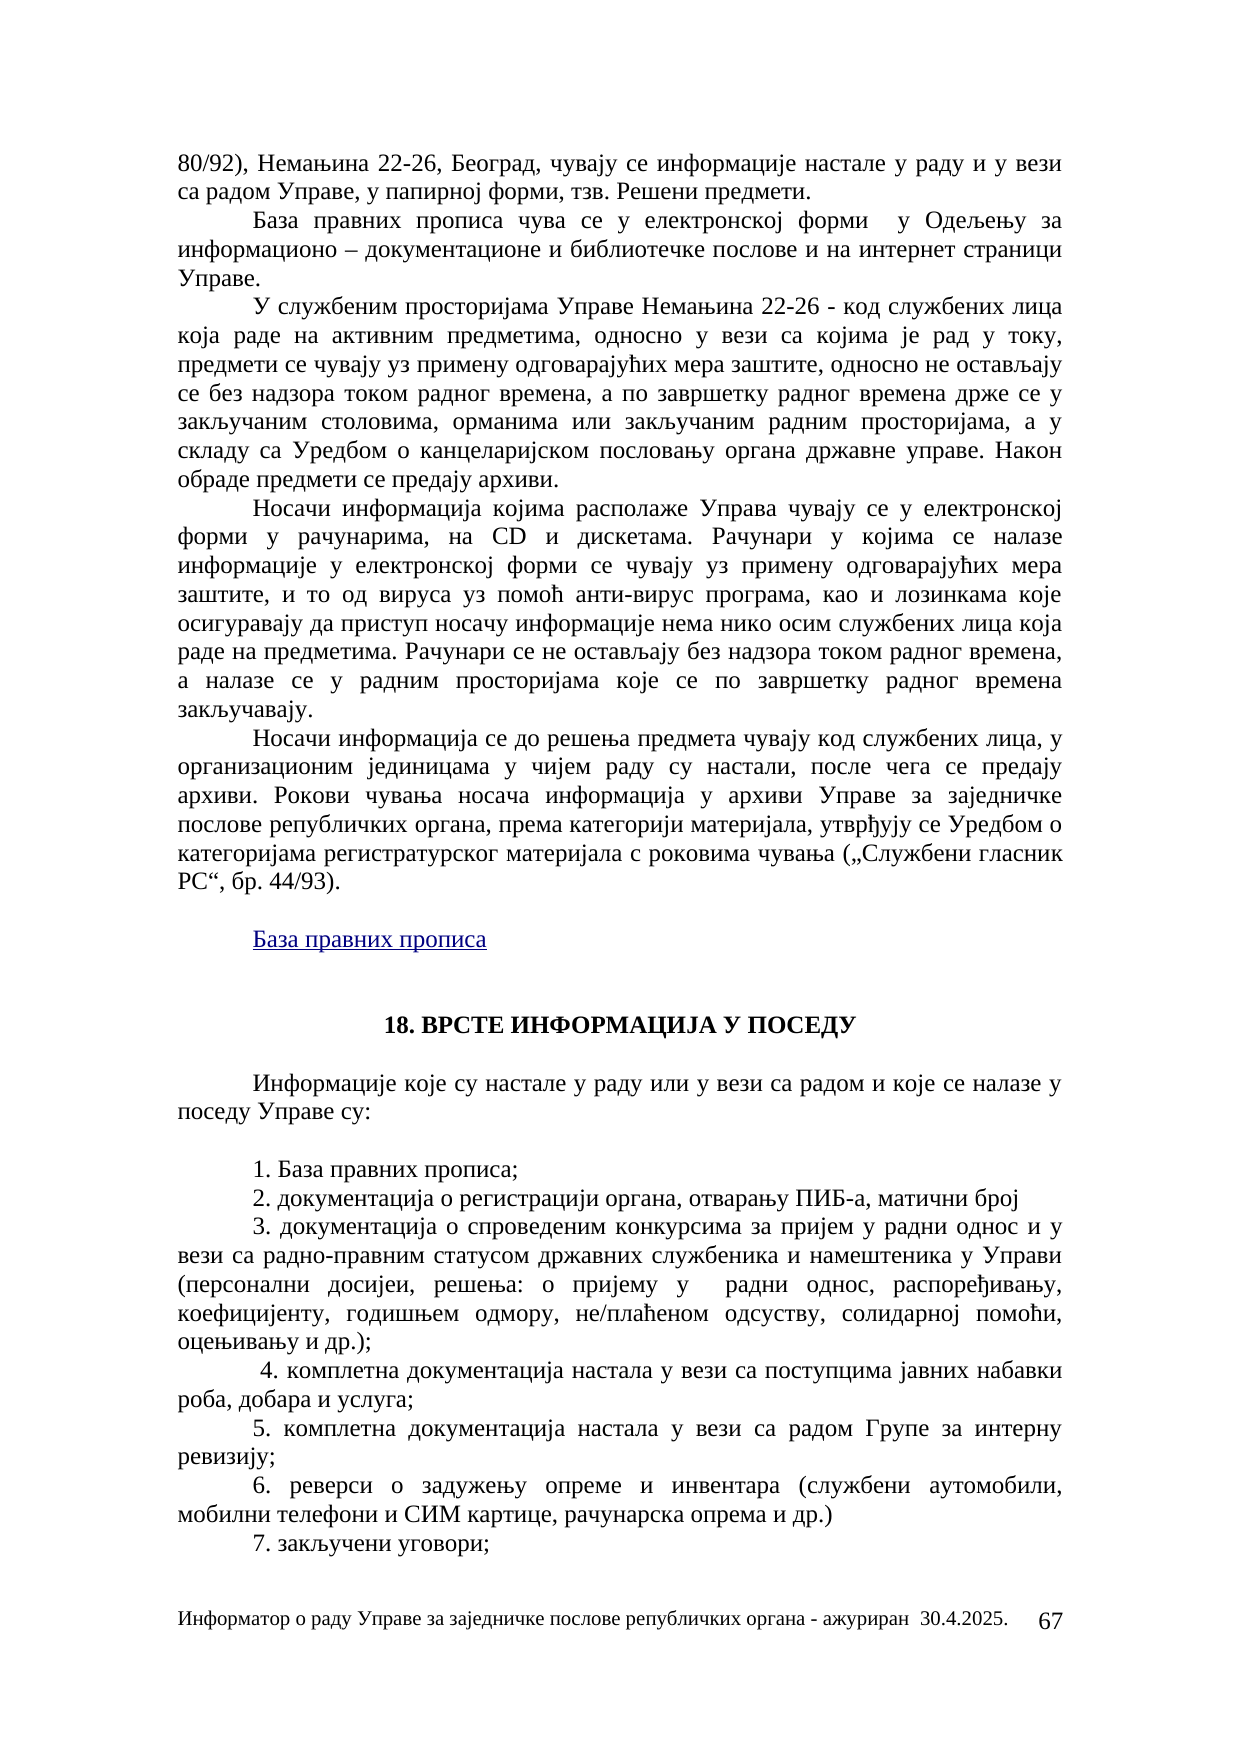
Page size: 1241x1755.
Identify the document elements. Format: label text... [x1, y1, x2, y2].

text Информације које су настале у раду или у вези са радом и које се налазе у поседу Управе су: [177, 1068, 1063, 1125]
text 6. реверси о задужењу опреме и инвентара (службени аутомобили, мобилни телефони и СИМ картице, рачунарска опрема и др.) [177, 1470, 1063, 1528]
text 4. комплетна документација настала у вези са поступцима јавних набавки роба, добара и услуга; [177, 1355, 1063, 1413]
subtitle 18. ВРСТЕ ИНФОРМАЦИЈА У ПОСЕДУ [177, 1010, 1063, 1039]
text У службеним просторијама Управе Немањина 22-26 - код службених лица која раде на активним предметима, односно у вези са којима је рад у току, предмети се чувају уз примену одговарајућих мера заштите, односно не остављају се без надзора током радног времена, а по завршетку радног времена држе се у закључаним столовима, орманима или закључаним радним просторијама, а у складу са Уредбом о канцеларијском пословању органа државне управе. Након обраде предмети се предају архиви. [177, 291, 1063, 493]
text 5. комплетна документација настала у вези са радом Групе за интерну ревизију; [177, 1413, 1063, 1470]
text 2. документација о регистрацији органа, отварању ПИБ-а, матични број [252, 1183, 1063, 1211]
text Носачи информација којима располаже Управа чувају се у електронској форми у рачунарима, на CD и дискетама. Рачунари у којима се налазе информације у електронској форми се чувају уз примену одговарајућих мера заштите, и то од вируса уз помоћ анти-вирус програма, као и лозинкама које осигуравају да приступ носачу информације нема нико осим службених лица која раде на предметима. Рачунари се не остављају без надзора током радног времена, а налазе се у радним просторијама које се по завршетку радног времена закључавају. [177, 493, 1063, 723]
text 3. документација о спроведеним конкурсима за пријем у радни однос и у вези са радно-правним статусом државних службеника и намештеника у Управи (персонални досијеи, решења: о пријему у радни однос, распоређивању, коефицијенту, годишњем одмору, не/плаћеном одсуству, солидарној помоћи, оцењивању и др.); [177, 1211, 1063, 1355]
text База правних прописа [177, 924, 1063, 953]
text Носачи информација се до решења предмета чувају код службених лица, у организационим јединицама у чијем раду су настали, после чега се предају архиви. Рокови чувања носача информација у архиви Управе за заједничке послове републичких органа, према категорији материјала, утврђују се Уредбом о категоријама регистратурског материјала с роковима чувања („Службени гласник РС“, бр. 44/93). [177, 723, 1063, 895]
text 7. закључени уговори; [177, 1528, 1063, 1556]
text База правних прописа чува се у електронској форми у Одељењу за информационо – документационе и библиотечке послове и на интернет страници Управе. [177, 205, 1063, 291]
text 1. База правних прописа; [252, 1154, 1063, 1183]
text 80/92), Немањина 22-26, Београд, чувају се информације настале у раду и у вези са радом Управе, у папирној форми, тзв. Решени предмети. [177, 148, 1063, 205]
